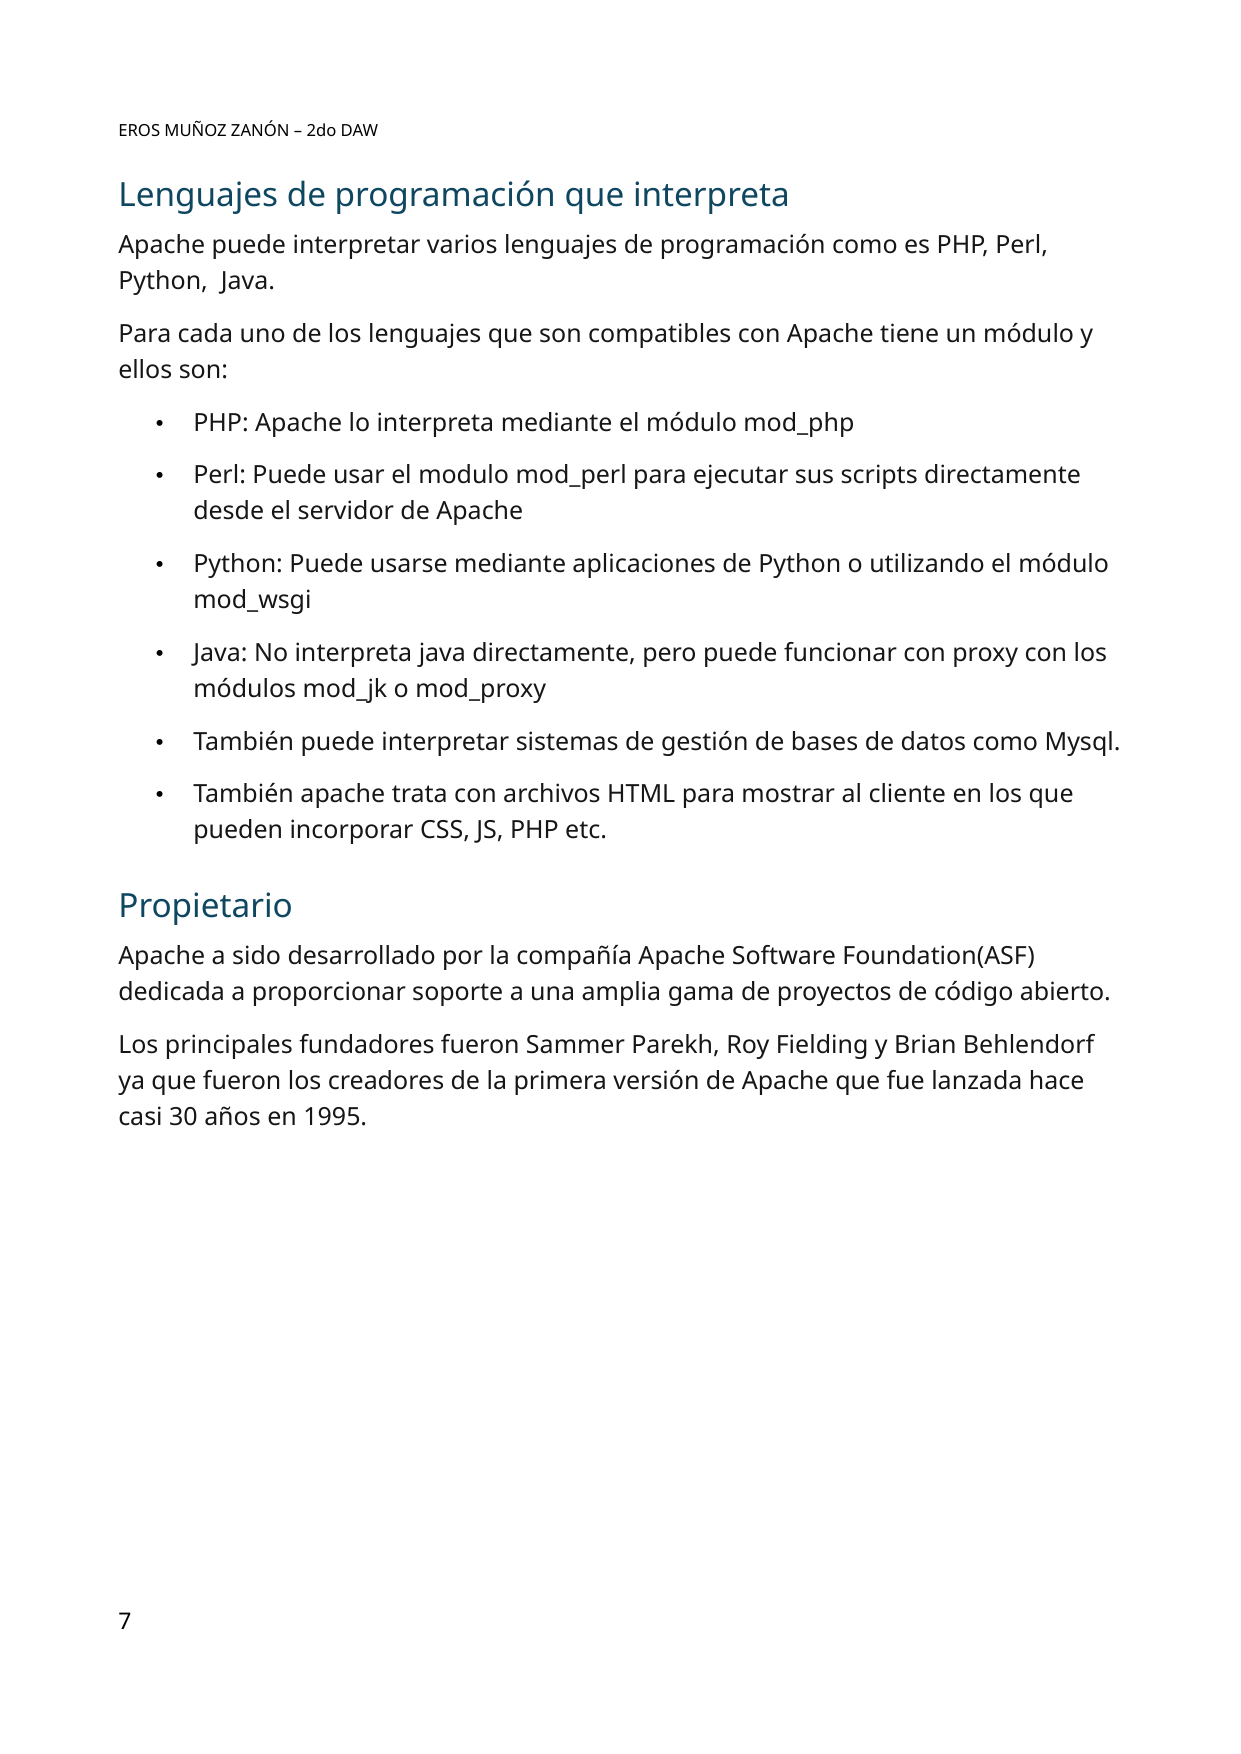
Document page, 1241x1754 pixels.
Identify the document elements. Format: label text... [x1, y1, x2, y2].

list PHP: Apache lo interpreta mediante el módulo mod_php [156, 404, 1122, 438]
text Los principales fundadores fueron Sammer Parekh, Roy Fielding y Brian Behlendorf ya que fueron los creadores de la primera versión de Apache que fue lanzada hace casi 30 años en 1995. [118, 1027, 1122, 1133]
list También puede interpretar sistemas de gestión de bases de datos como Mysql. [156, 723, 1122, 757]
text Para cada uno de los lenguajes que son compatibles con Apache tiene un módulo y ellos son: [118, 316, 1122, 386]
subtitle Lenguajes de programación que interpreta [118, 170, 1122, 216]
subtitle Propietario [118, 881, 1122, 927]
list Perl: Puede usar el modulo mod_perl para ejecutar sus scripts directamente desde el servidor de Apache [156, 457, 1122, 527]
list También apache trata con archivos HTML para mostrar al cliente en los que pueden incorporar CSS, JS, PHP etc. [156, 776, 1122, 846]
list Java: No interpreta java directamente, pero puede funcionar con proxy con los módulos mod_jk o mod_proxy [156, 634, 1122, 704]
list Python: Puede usarse mediante aplicaciones de Python o utilizando el módulo mod_wsgi [156, 546, 1122, 616]
text Apache puede interpretar varios lenguajes de programación como es PHP, Perl, Python, Java. [118, 227, 1122, 297]
text Apache a sido desarrollado por la compañía Apache Software Foundation(ASF) dedicada a proporcionar soporte a una amplia gama de proyectos de código abierto. [118, 938, 1122, 1008]
